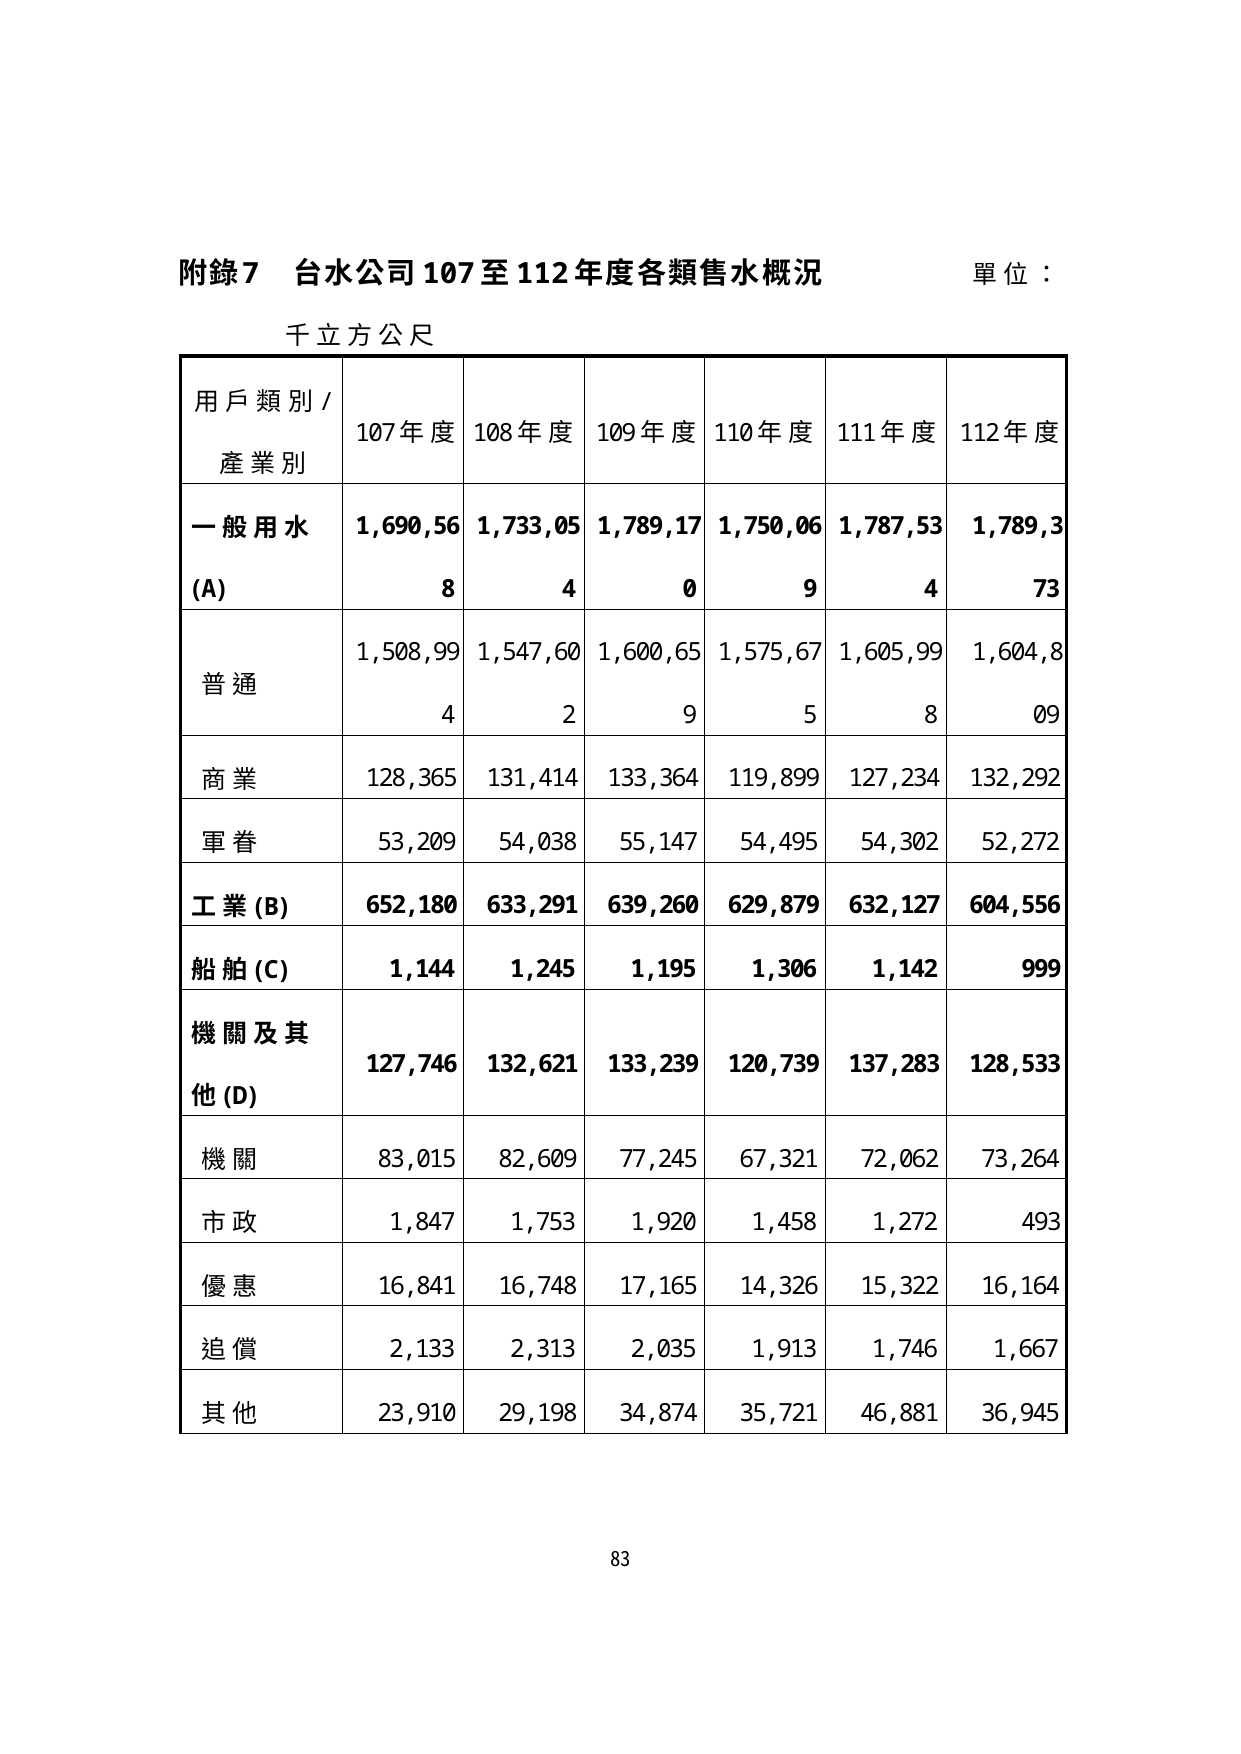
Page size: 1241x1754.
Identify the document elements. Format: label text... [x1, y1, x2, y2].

table_cell 54,495 [705, 799, 825, 862]
table_cell 493 [947, 1179, 1065, 1242]
table_cell 1,920 [585, 1179, 704, 1242]
table_cell 133,239 [585, 990, 704, 1115]
table_cell 16,841 [343, 1243, 463, 1305]
table_cell 1,690,568 [343, 484, 463, 608]
table_cell 2,035 [585, 1306, 704, 1369]
table_cell 1,306 [705, 926, 825, 989]
table_cell 1,605,998 [826, 610, 946, 734]
table_cell 639,260 [585, 863, 704, 925]
table_cell 82,609 [464, 1116, 584, 1178]
table_cell 1,245 [464, 926, 584, 989]
table_cell 73,264 [947, 1116, 1065, 1178]
table_cell 633,291 [464, 863, 584, 925]
table_cell 16,164 [947, 1243, 1065, 1305]
table_cell 1,508,994 [343, 610, 463, 734]
table_cell 67,321 [705, 1116, 825, 1178]
table_cell 1,144 [343, 926, 463, 989]
table_cell 128,533 [947, 990, 1065, 1115]
table_cell 普通 [182, 610, 342, 734]
table_cell 1,667 [947, 1306, 1065, 1369]
table_cell 604,556 [947, 863, 1065, 925]
table_header 110年度 [705, 358, 825, 482]
table_cell 132,621 [464, 990, 584, 1115]
table_cell 629,879 [705, 863, 825, 925]
table_cell 1,458 [705, 1179, 825, 1242]
table_cell 軍眷 [182, 799, 342, 862]
table_cell 追償 [182, 1306, 342, 1369]
table_cell 652,180 [343, 863, 463, 925]
table_cell 54,302 [826, 799, 946, 862]
text 附錄7 台水公司107至112年度各類售水概況 單位：千立方公尺 [177, 229, 1063, 354]
table_cell 1,789,373 [947, 484, 1065, 608]
table_header 112年度 [947, 358, 1065, 482]
table_cell 46,881 [826, 1370, 946, 1432]
table_cell 1,750,069 [705, 484, 825, 608]
table_cell 132,292 [947, 736, 1065, 798]
table_cell 23,910 [343, 1370, 463, 1432]
table_header 109年度 [585, 358, 704, 482]
table_cell 35,721 [705, 1370, 825, 1432]
table_cell 1,847 [343, 1179, 463, 1242]
table_header 108年度 [464, 358, 584, 482]
table_cell 一般用水(A) [182, 484, 342, 608]
table_cell 72,062 [826, 1116, 946, 1178]
table_cell 1,787,534 [826, 484, 946, 608]
table_cell 133,364 [585, 736, 704, 798]
table_cell 2,133 [343, 1306, 463, 1369]
table_cell 15,322 [826, 1243, 946, 1305]
table_cell 1,547,602 [464, 610, 584, 734]
table_cell 17,165 [585, 1243, 704, 1305]
table_cell 1,753 [464, 1179, 584, 1242]
table_cell 120,739 [705, 990, 825, 1115]
table_cell 市政 [182, 1179, 342, 1242]
table_cell 632,127 [826, 863, 946, 925]
table_cell 其他 [182, 1370, 342, 1432]
table_cell 1,195 [585, 926, 704, 989]
table_cell 1,604,809 [947, 610, 1065, 734]
table_cell 14,326 [705, 1243, 825, 1305]
table_cell 工業(B) [182, 863, 342, 925]
table_cell 77,245 [585, 1116, 704, 1178]
table_header 用戶類別/產業別 [182, 358, 342, 482]
table_cell 1,746 [826, 1306, 946, 1369]
table_cell 127,746 [343, 990, 463, 1115]
table_cell 36,945 [947, 1370, 1065, 1432]
table_header 111年度 [826, 358, 946, 482]
table_cell 131,414 [464, 736, 584, 798]
table_cell 1,789,170 [585, 484, 704, 608]
table_cell 52,272 [947, 799, 1065, 862]
table_cell 1,272 [826, 1179, 946, 1242]
table_cell 999 [947, 926, 1065, 989]
table_cell 137,283 [826, 990, 946, 1115]
table_cell 機關及其他(D) [182, 990, 342, 1115]
table_cell 128,365 [343, 736, 463, 798]
table_cell 54,038 [464, 799, 584, 862]
table_cell 29,198 [464, 1370, 584, 1432]
table_cell 船舶(C) [182, 926, 342, 989]
table_cell 16,748 [464, 1243, 584, 1305]
table_cell 機關 [182, 1116, 342, 1178]
table_cell 商業 [182, 736, 342, 798]
table_cell 119,899 [705, 736, 825, 798]
table_cell 127,234 [826, 736, 946, 798]
table_header 107年度 [343, 358, 463, 482]
table_cell 53,209 [343, 799, 463, 862]
table_cell 1,733,054 [464, 484, 584, 608]
table_cell 83,015 [343, 1116, 463, 1178]
table_cell 1,600,659 [585, 610, 704, 734]
table_cell 1,142 [826, 926, 946, 989]
table_cell 2,313 [464, 1306, 584, 1369]
table_cell 34,874 [585, 1370, 704, 1432]
table_cell 55,147 [585, 799, 704, 862]
table_cell 1,575,675 [705, 610, 825, 734]
table_cell 1,913 [705, 1306, 825, 1369]
table_cell 優惠 [182, 1243, 342, 1305]
